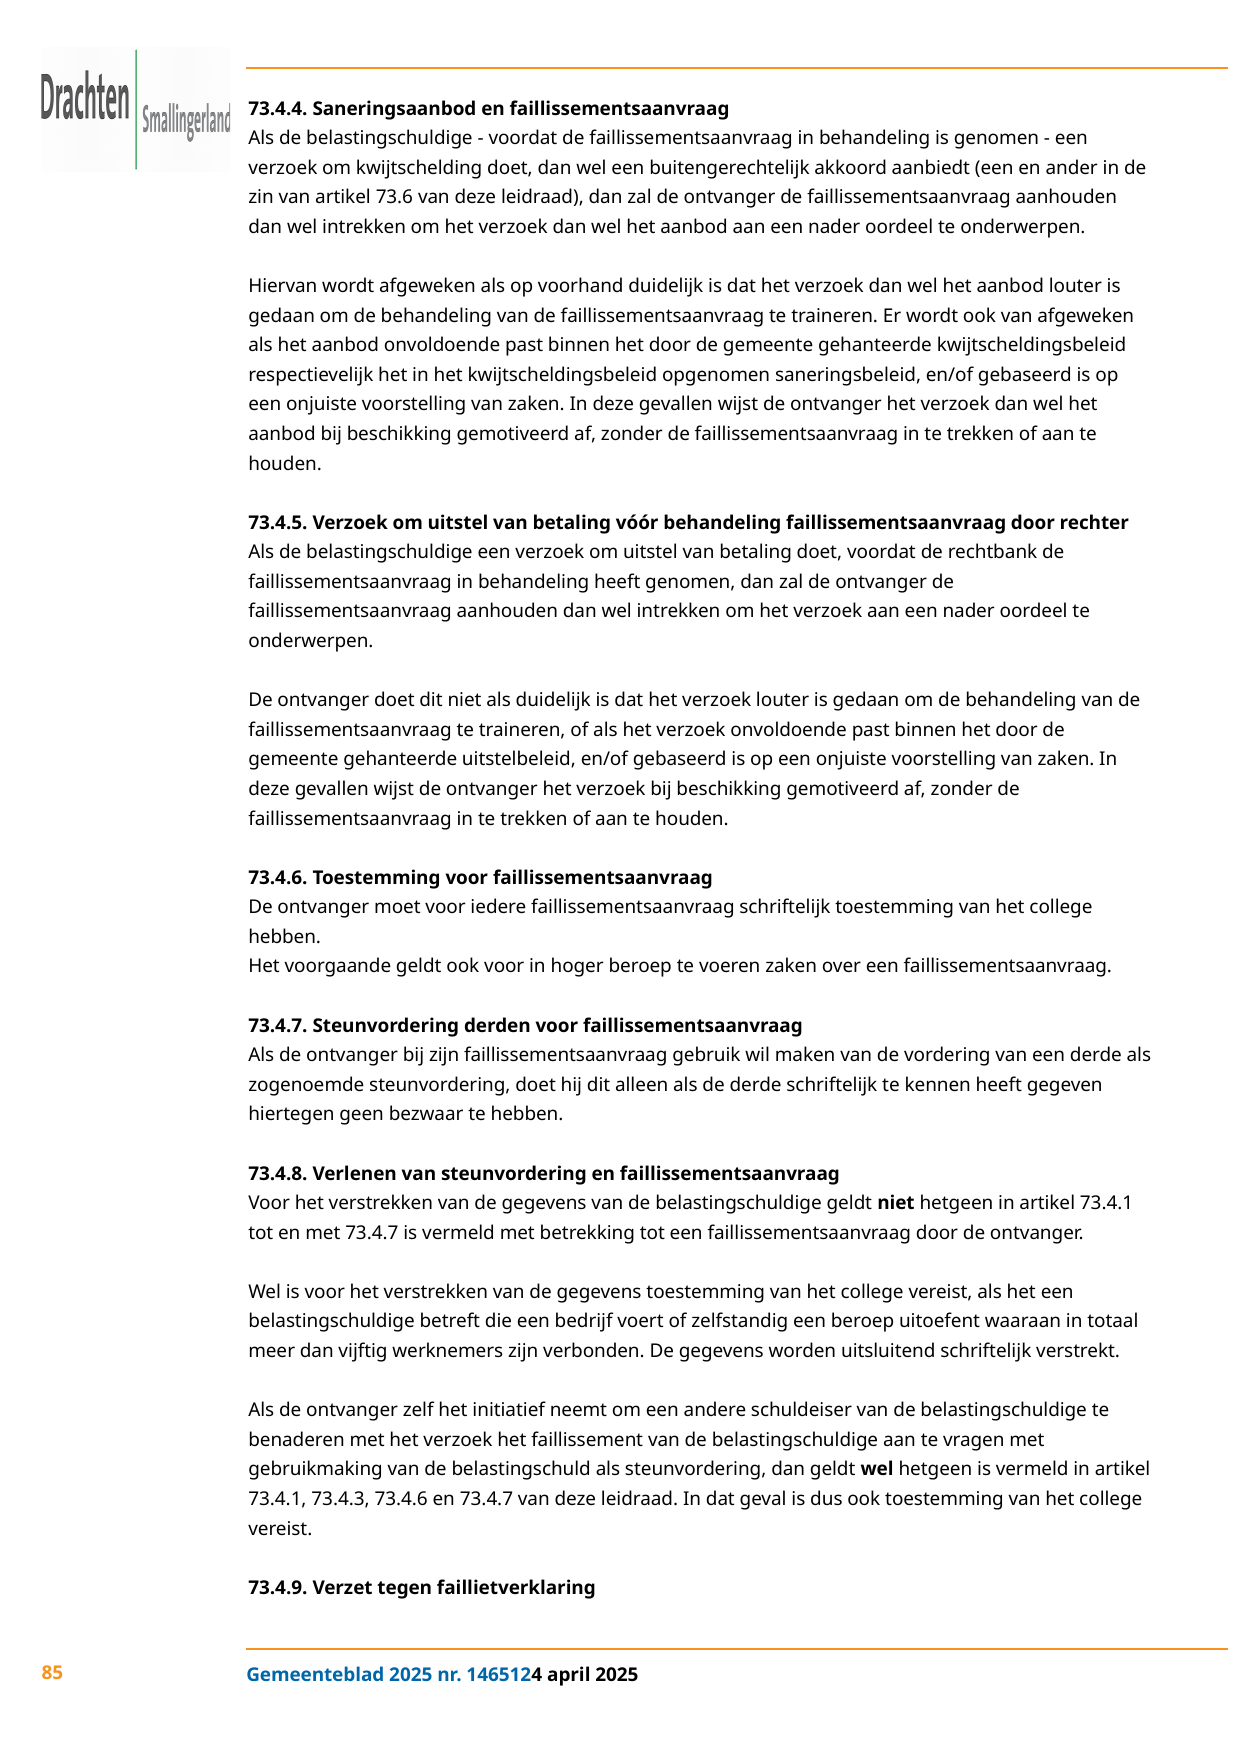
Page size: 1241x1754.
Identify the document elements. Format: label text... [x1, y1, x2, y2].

text De ontvanger moet voor iedere faillissementsaanvraag schriftelijk toestemming van het college hebben. [248, 893, 1152, 949]
picture [41, 47, 231, 172]
text 73.4.9. Verzet tegen faillietverklaring [248, 1574, 1152, 1600]
text Voor het verstrekken van de gegevens van de belastingschuldige geldt niet hetgeen in artikel 73.4.1 tot en met 73.4.7 is vermeld met betrekking tot een faillissementsaanvraag door de ontvanger. [248, 1189, 1152, 1245]
text 73.4.7. Steunvordering derden voor faillissementsaanvraag [248, 1012, 1152, 1038]
text 73.4.8. Verlenen van steunvordering en faillissementsaanvraag [248, 1160, 1152, 1186]
text 73.4.6. Toestemming voor faillissementsaanvraag [248, 864, 1152, 890]
text 73.4.4. Saneringsaanbod en faillissementsaanvraag [248, 95, 1152, 121]
text Als de belastingschuldige - voordat de faillissementsaanvraag in behandeling is genomen - een verzoek om kwijtschelding doet, dan wel een buitengerechtelijk akkoord aanbiedt (een en ander in de zin van artikel 73.6 van deze leidraad), dan zal de ontvanger de faillissementsaanvraag aanhouden dan wel intrekken om het verzoek dan wel het aanbod aan een nader oordeel te onderwerpen. [248, 124, 1152, 239]
text Als de ontvanger zelf het initiatief neemt om een andere schuldeiser van de belastingschuldige te benaderen met het verzoek het faillissement van de belastingschuldige aan te vragen met gebruikmaking van de belastingschuld als steunvordering, dan geldt wel hetgeen is vermeld in artikel 73.4.1, 73.4.3, 73.4.6 en 73.4.7 van deze leidraad. In dat geval is dus ook toestemming van het college vereist. [248, 1396, 1152, 1541]
text Hiervan wordt afgeweken als op voorhand duidelijk is dat het verzoek dan wel het aanbod louter is gedaan om de behandeling van de faillissementsaanvraag te traineren. Er wordt ook van afgeweken als het aanbod onvoldoende past binnen het door de gemeente gehanteerde kwijtscheldingsbeleid respectievelijk het in het kwijtscheldingsbeleid opgenomen saneringsbeleid, en/of gebaseerd is op een onjuiste voorstelling van zaken. In deze gevallen wijst de ontvanger het verzoek dan wel het aanbod bij beschikking gemotiveerd af, zonder de faillissementsaanvraag in te trekken of aan te houden. [248, 272, 1152, 476]
text Wel is voor het verstrekken van de gegevens toestemming van het college vereist, als het een belastingschuldige betreft die een bedrijf voert of zelfstandig een beroep uitoefent waaraan in totaal meer dan vijftig werknemers zijn verbonden. De gegevens worden uitsluitend schriftelijk verstrekt. [248, 1278, 1152, 1363]
text De ontvanger doet dit niet als duidelijk is dat het verzoek louter is gedaan om de behandeling van de faillissementsaanvraag te traineren, of als het verzoek onvoldoende past binnen het door de gemeente gehanteerde uitstelbeleid, en/of gebaseerd is op een onjuiste voorstelling van zaken. In deze gevallen wijst de ontvanger het verzoek bij beschikking gemotiveerd af, zonder de faillissementsaanvraag in te trekken of aan te houden. [248, 686, 1152, 831]
text Als de belastingschuldige een verzoek om uitstel van betaling doet, voordat de rechtbank de faillissementsaanvraag in behandeling heeft genomen, dan zal de ontvanger de faillissementsaanvraag aanhouden dan wel intrekken om het verzoek aan een nader oordeel te onderwerpen. [248, 538, 1152, 653]
text Het voorgaande geldt ook voor in hoger beroep te voeren zaken over een faillissementsaanvraag. [248, 953, 1152, 978]
text 73.4.5. Verzoek om uitstel van betaling vóór behandeling faillissementsaanvraag door rechter [248, 509, 1152, 535]
text Als de ontvanger bij zijn faillissementsaanvraag gebruik wil maken van de vordering van een derde als zogenoemde steunvordering, doet hij dit alleen als de derde schriftelijk te kennen heeft gegeven hiertegen geen bezwaar te hebben. [248, 1041, 1152, 1126]
